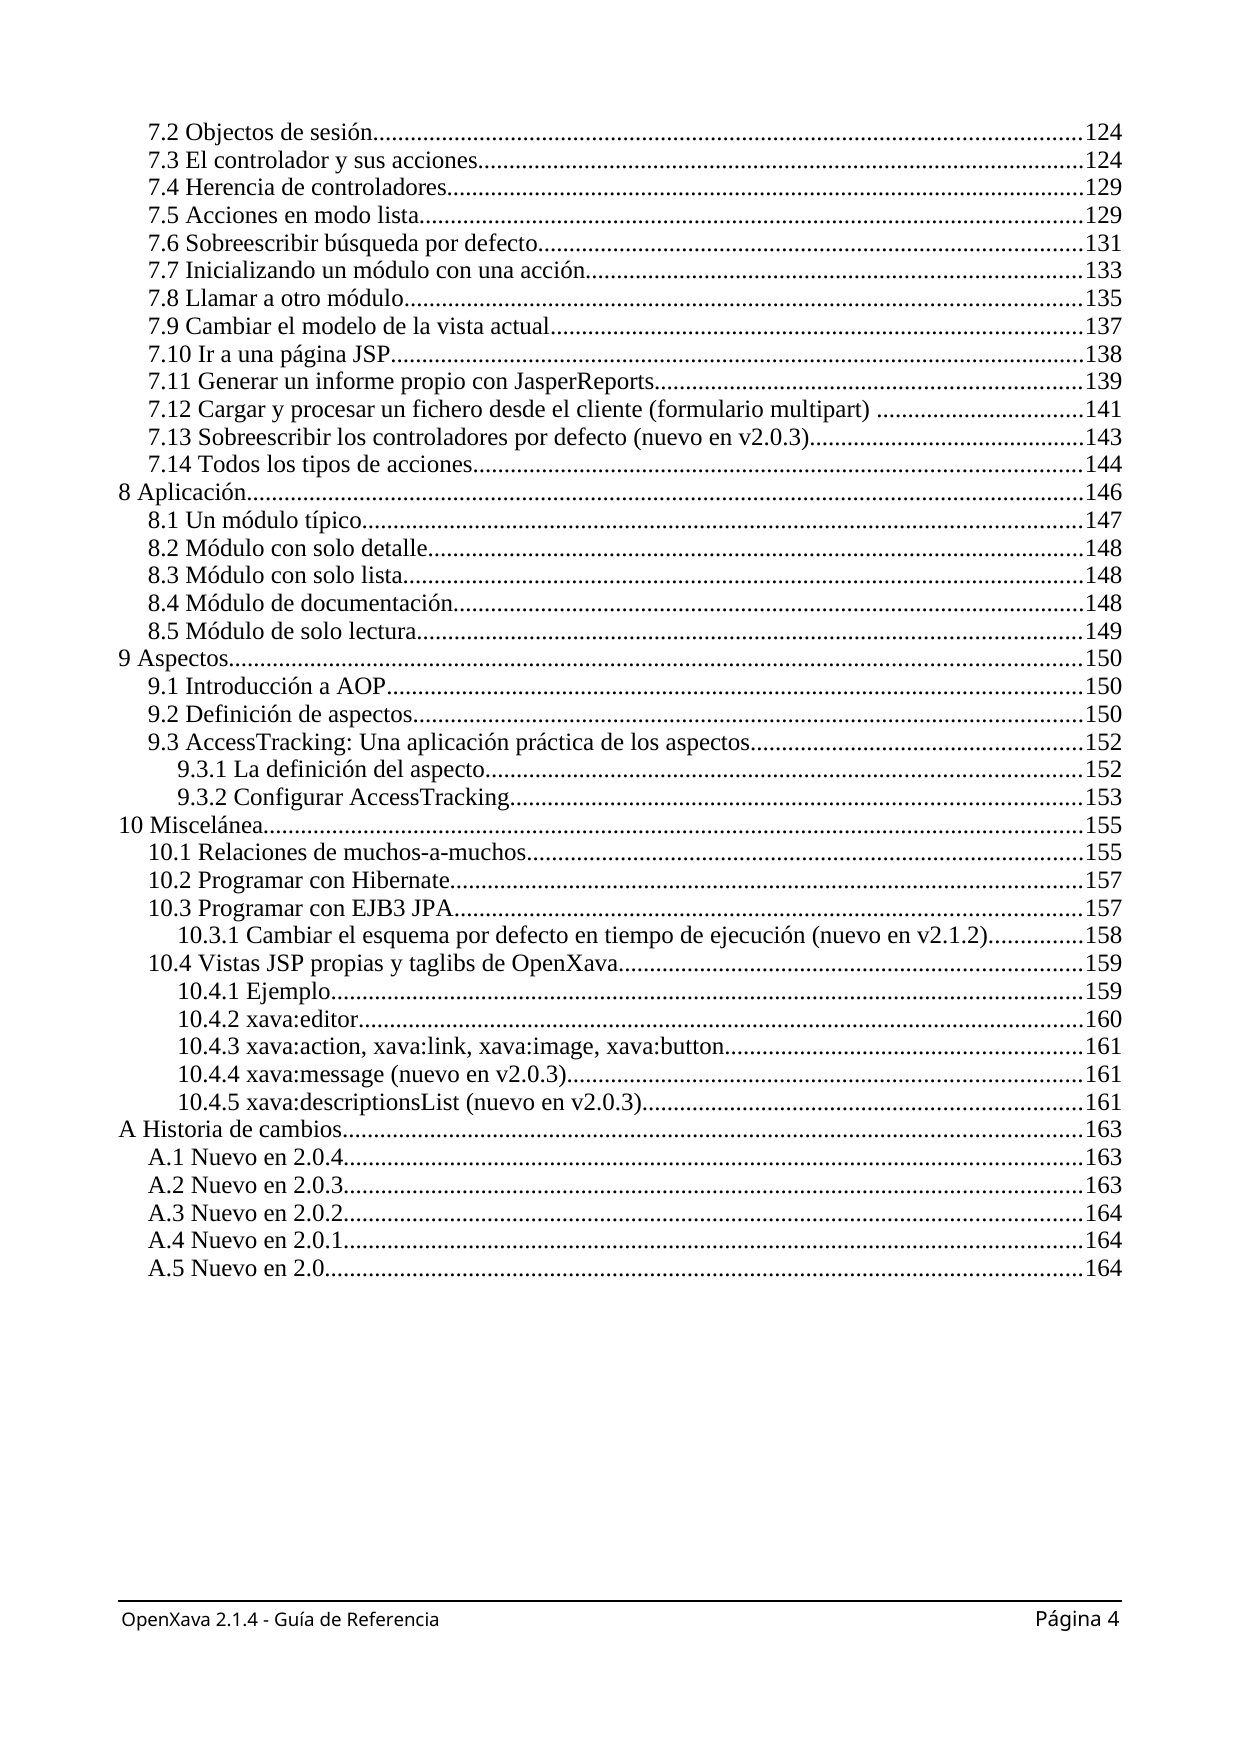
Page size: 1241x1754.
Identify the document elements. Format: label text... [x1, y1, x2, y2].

text 9.1 Introducción a AOP 150 [148, 672, 1122, 700]
text 7.11 Generar un informe propio con JasperReports 139 [148, 367, 1122, 395]
text A.1 Nuevo en 2.0.4 163 [148, 1143, 1122, 1171]
text 9.3.2 Configurar AccessTracking 153 [177, 783, 1122, 811]
text A.2 Nuevo en 2.0.3 163 [148, 1171, 1122, 1199]
text A.3 Nuevo en 2.0.2 164 [148, 1199, 1122, 1226]
text 10.3.1 Cambiar el esquema por defecto en tiempo de ejecución (nuevo en v2.1.2) 158 [177, 922, 1122, 949]
text 10.2 Programar con Hibernate 157 [148, 866, 1122, 894]
text 7.7 Inicializando un módulo con una acción 133 [148, 257, 1122, 284]
text 8.5 Módulo de solo lectura 149 [148, 617, 1122, 644]
text 7.13 Sobreescribir los controladores por defecto (nuevo en v2.0.3) 143 [148, 423, 1122, 451]
text 7.8 Llamar a otro módulo 135 [148, 284, 1122, 312]
text 10.3 Programar con EJB3 JPA 157 [148, 894, 1122, 922]
text 10.1 Relaciones de muchos-a-muchos 155 [148, 838, 1122, 866]
text A.4 Nuevo en 2.0.1 164 [148, 1226, 1122, 1254]
text 9 Aspectos 150 [118, 644, 1122, 672]
text 10.4.2 xava:editor 160 [177, 1005, 1122, 1032]
text 7.4 Herencia de controladores 129 [148, 173, 1122, 201]
text 8.4 Módulo de documentación 148 [148, 589, 1122, 617]
text 7.6 Sobreescribir búsqueda por defecto 131 [148, 229, 1122, 257]
text 7.10 Ir a una página JSP 138 [148, 340, 1122, 367]
text A Historia de cambios 163 [118, 1116, 1122, 1143]
text 7.5 Acciones en modo lista 129 [148, 201, 1122, 229]
text 8.3 Módulo con solo lista 148 [148, 561, 1122, 589]
text 10.4 Vistas JSP propias y taglibs de OpenXava 159 [148, 949, 1122, 977]
text 9.3 AccessTracking: Una aplicación práctica de los aspectos 152 [148, 728, 1122, 755]
text 7.12 Cargar y procesar un fichero desde el cliente (formulario multipart) 141 [148, 395, 1122, 423]
text 8 Aplicación 146 [118, 478, 1122, 506]
text 7.2 Objectos de sesión 124 [148, 118, 1122, 146]
text 7.9 Cambiar el modelo de la vista actual 137 [148, 312, 1122, 340]
text 7.3 El controlador y sus acciones 124 [148, 146, 1122, 173]
text 9.2 Definición de aspectos 150 [148, 700, 1122, 728]
text 10.4.3 xava:action, xava:link, xava:image, xava:button 161 [177, 1032, 1122, 1060]
text 10.4.4 xava:message (nuevo en v2.0.3) 161 [177, 1060, 1122, 1088]
text 8.1 Un módulo típico 147 [148, 506, 1122, 534]
text 10.4.5 xava:descriptionsList (nuevo en v2.0.3) 161 [177, 1088, 1122, 1116]
text 9.3.1 La definición del aspecto 152 [177, 755, 1122, 783]
text 10 Miscelánea 155 [118, 811, 1122, 838]
text A.5 Nuevo en 2.0 164 [148, 1254, 1122, 1282]
text 10.4.1 Ejemplo 159 [177, 977, 1122, 1005]
text 7.14 Todos los tipos de acciones 144 [148, 451, 1122, 478]
text 8.2 Módulo con solo detalle 148 [148, 534, 1122, 561]
